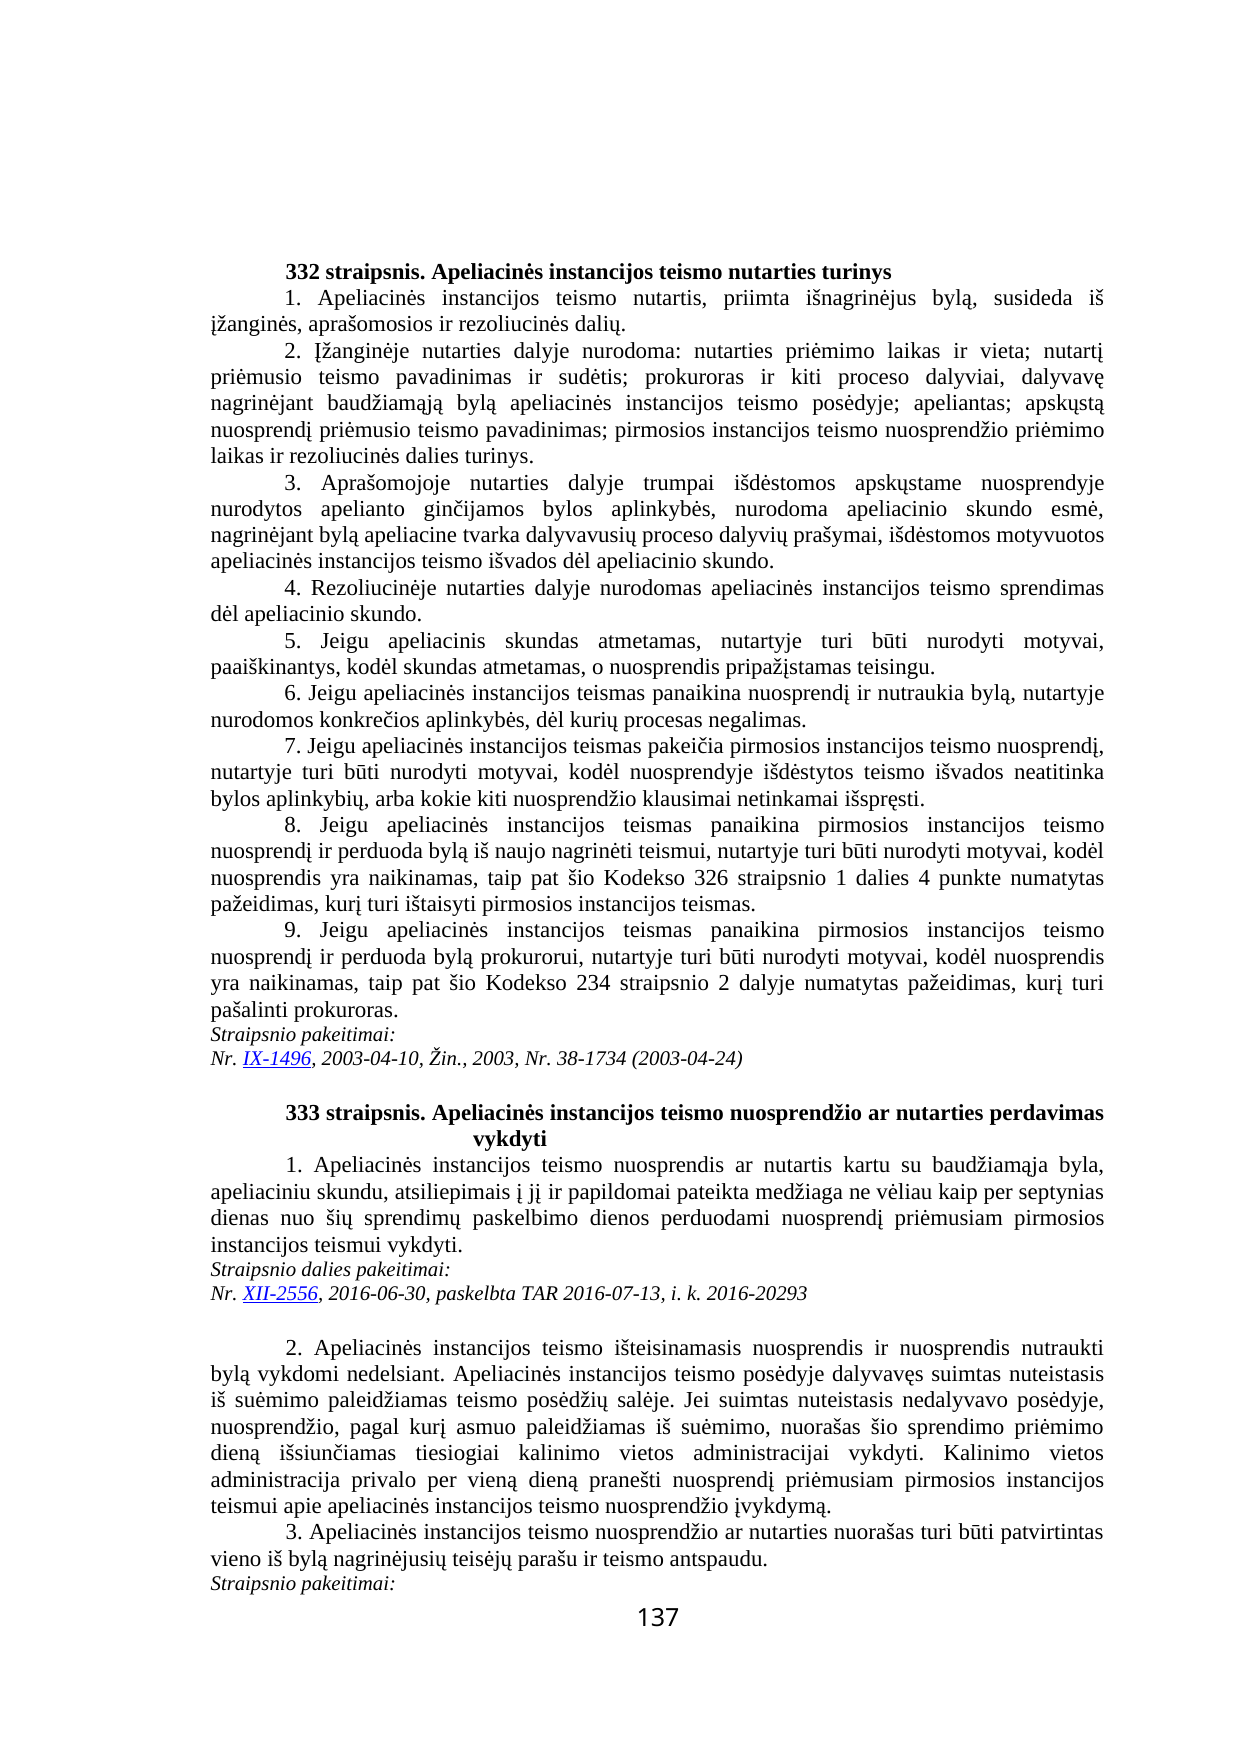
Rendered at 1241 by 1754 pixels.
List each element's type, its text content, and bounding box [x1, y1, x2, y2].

text 332 straipsnis. Apeliacinės instancijos teismo nutarties turinys [210, 258, 1105, 284]
text 7. Jeigu apeliacinės instancijos teismas pakeičia pirmosios instancijos teismo nuosprendį, nutartyje turi būti nurodyti motyvai, kodėl nuosprendyje išdėstytos teismo išvados neatitinka bylos aplinkybių, arba kokie kiti nuosprendžio klausimai netinkamai išspręsti. [210, 732, 1105, 811]
text 4. Rezoliucinėje nutarties dalyje nurodomas apeliacinės instancijos teismo sprendimas dėl apeliacinio skundo. [210, 574, 1105, 627]
text Nr. IX-1496, 2003-04-10, Žin., 2003, Nr. 38-1734 (2003-04-24) [210, 1046, 1105, 1070]
text 1. Apeliacinės instancijos teismo nutartis, priimta išnagrinėjus bylą, susideda iš įžanginės, aprašomosios ir rezoliucinės dalių. [210, 284, 1105, 337]
text Straipsnio dalies pakeitimai: [210, 1257, 1105, 1281]
text 6. Jeigu apeliacinės instancijos teismas panaikina nuosprendį ir nutraukia bylą, nutartyje nurodomos konkrečios aplinkybės, dėl kurių procesas negalimas. [210, 679, 1105, 732]
text Straipsnio pakeitimai: [210, 1022, 1105, 1046]
text 5. Jeigu apeliacinis skundas atmetamas, nutartyje turi būti nurodyti motyvai, paaiškinantys, kodėl skundas atmetamas, o nuosprendis pripažįstamas teisingu. [210, 627, 1105, 679]
text 333 straipsnis. Apeliacinės instancijos teismo nuosprendžio ar nutarties perdavimas vykdyti [285, 1099, 1105, 1152]
text 2. Apeliacinės instancijos teismo išteisinamasis nuosprendis ir nuosprendis nutraukti bylą vykdomi nedelsiant. Apeliacinės instancijos teismo posėdyje dalyvavęs suimtas nuteistasis iš suėmimo paleidžiamas teismo posėdžių salėje. Jei suimtas nuteistasis nedalyvavo posėdyje, nuosprendžio, pagal kurį asmuo paleidžiamas iš suėmimo, nuorašas šio sprendimo priėmimo dieną išsiunčiamas tiesiogiai kalinimo vietos administracijai vykdyti. Kalinimo vietos administracija privalo per vieną dieną pranešti nuosprendį priėmusiam pirmosios instancijos teismui apie apeliacinės instancijos teismo nuosprendžio įvykdymą. [210, 1334, 1105, 1518]
text 1. Apeliacinės instancijos teismo nuosprendis ar nutartis kartu su baudžiamąja byla, apeliaciniu skundu, atsiliepimais į jį ir papildomai pateikta medžiaga ne vėliau kaip per septynias dienas nuo šių sprendimų paskelbimo dienos perduodami nuosprendį priėmusiam pirmosios instancijos teismui vykdyti. [210, 1152, 1105, 1257]
text 2. Įžanginėje nutarties dalyje nurodoma: nutarties priėmimo laikas ir vieta; nutartį priėmusio teismo pavadinimas ir sudėtis; prokuroras ir kiti proceso dalyviai, dalyvavę nagrinėjant baudžiamąją bylą apeliacinės instancijos teismo posėdyje; apeliantas; apskųstą nuosprendį priėmusio teismo pavadinimas; pirmosios instancijos teismo nuosprendžio priėmimo laikas ir rezoliucinės dalies turinys. [210, 337, 1105, 468]
text 8. Jeigu apeliacinės instancijos teismas panaikina pirmosios instancijos teismo nuosprendį ir perduoda bylą iš naujo nagrinėti teismui, nutartyje turi būti nurodyti motyvai, kodėl nuosprendis yra naikinamas, taip pat šio Kodekso 326 straipsnio 1 dalies 4 punkte numatytas pažeidimas, kurį turi ištaisyti pirmosios instancijos teismas. [210, 811, 1105, 917]
text 9. Jeigu apeliacinės instancijos teismas panaikina pirmosios instancijos teismo nuosprendį ir perduoda bylą prokurorui, nutartyje turi būti nurodyti motyvai, kodėl nuosprendis yra naikinamas, taip pat šio Kodekso 234 straipsnio 2 dalyje numatytas pažeidimas, kurį turi pašalinti prokuroras. [210, 917, 1105, 1022]
text 3. Apeliacinės instancijos teismo nuosprendžio ar nutarties nuorašas turi būti patvirtintas vieno iš bylą nagrinėjusių teisėjų parašu ir teismo antspaudu. [210, 1518, 1105, 1571]
text 3. Aprašomojoje nutarties dalyje trumpai išdėstomos apskųstame nuosprendyje nurodytos apelianto ginčijamos bylos aplinkybės, nurodoma apeliacinio skundo esmė, nagrinėjant bylą apeliacine tvarka dalyvavusių proceso dalyvių prašymai, išdėstomos motyvuotos apeliacinės instancijos teismo išvados dėl apeliacinio skundo. [210, 468, 1105, 574]
text Nr. XII-2556, 2016-06-30, paskelbta TAR 2016-07-13, i. k. 2016-20293 [210, 1281, 1105, 1305]
text Straipsnio pakeitimai: [210, 1571, 1105, 1595]
